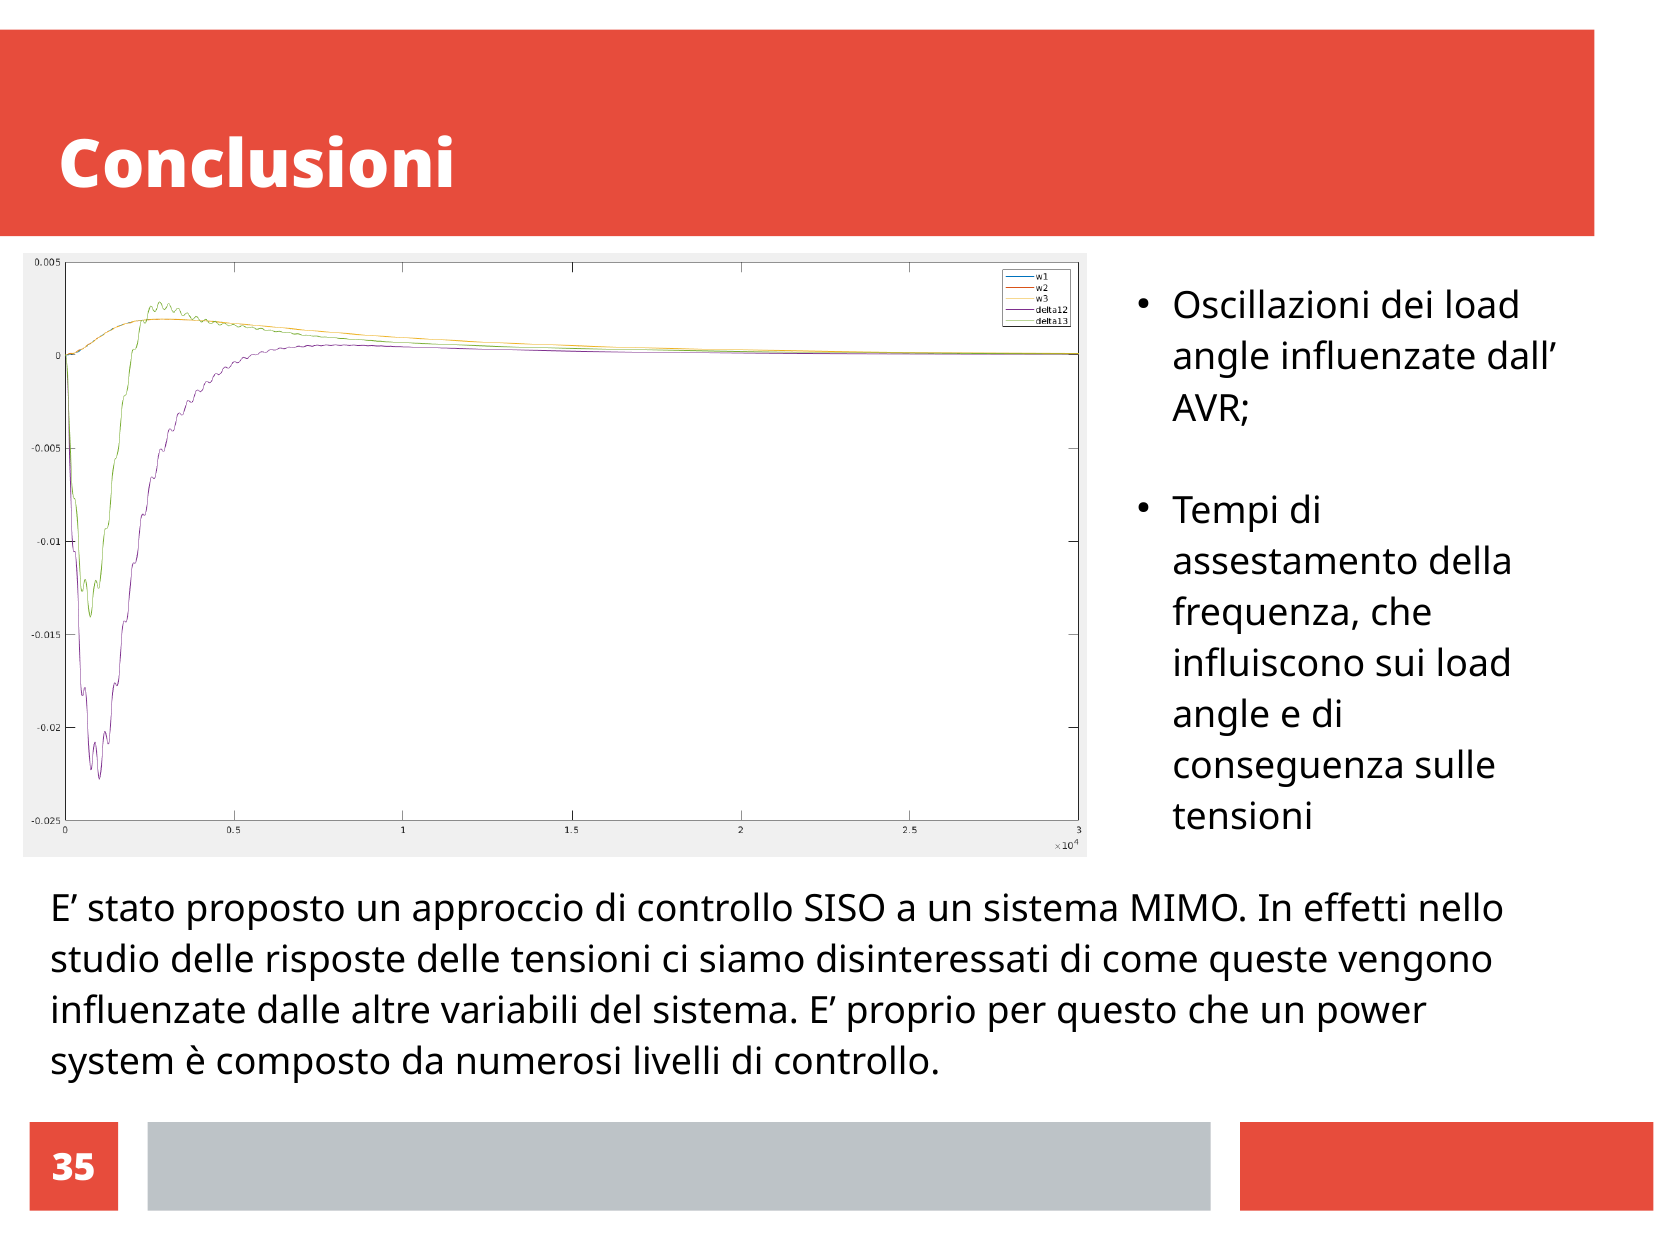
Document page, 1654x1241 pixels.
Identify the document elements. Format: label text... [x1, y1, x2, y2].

text_box E’ stato proposto un approccio di controllo SISO a un sistema MIMO. In effetti nello studio delle risposte delle tensioni ci siamo disinteressati di come queste vengono influenzate dalle altre variabili del sistema. E’ proprio per questo che un power system è composto da numerosi livelli di controllo. [35, 874, 1571, 1063]
picture [23, 253, 1087, 857]
text_box [47, 271, 1571, 874]
text_box Oscillazioni dei load angle influenzate dall’ AVR; Tempi di assestamento della frequenza, che influiscono sui load angle e di conseguenza sulle tensioni [1122, 271, 1583, 853]
title Conclusioni [59, 59, 1595, 207]
